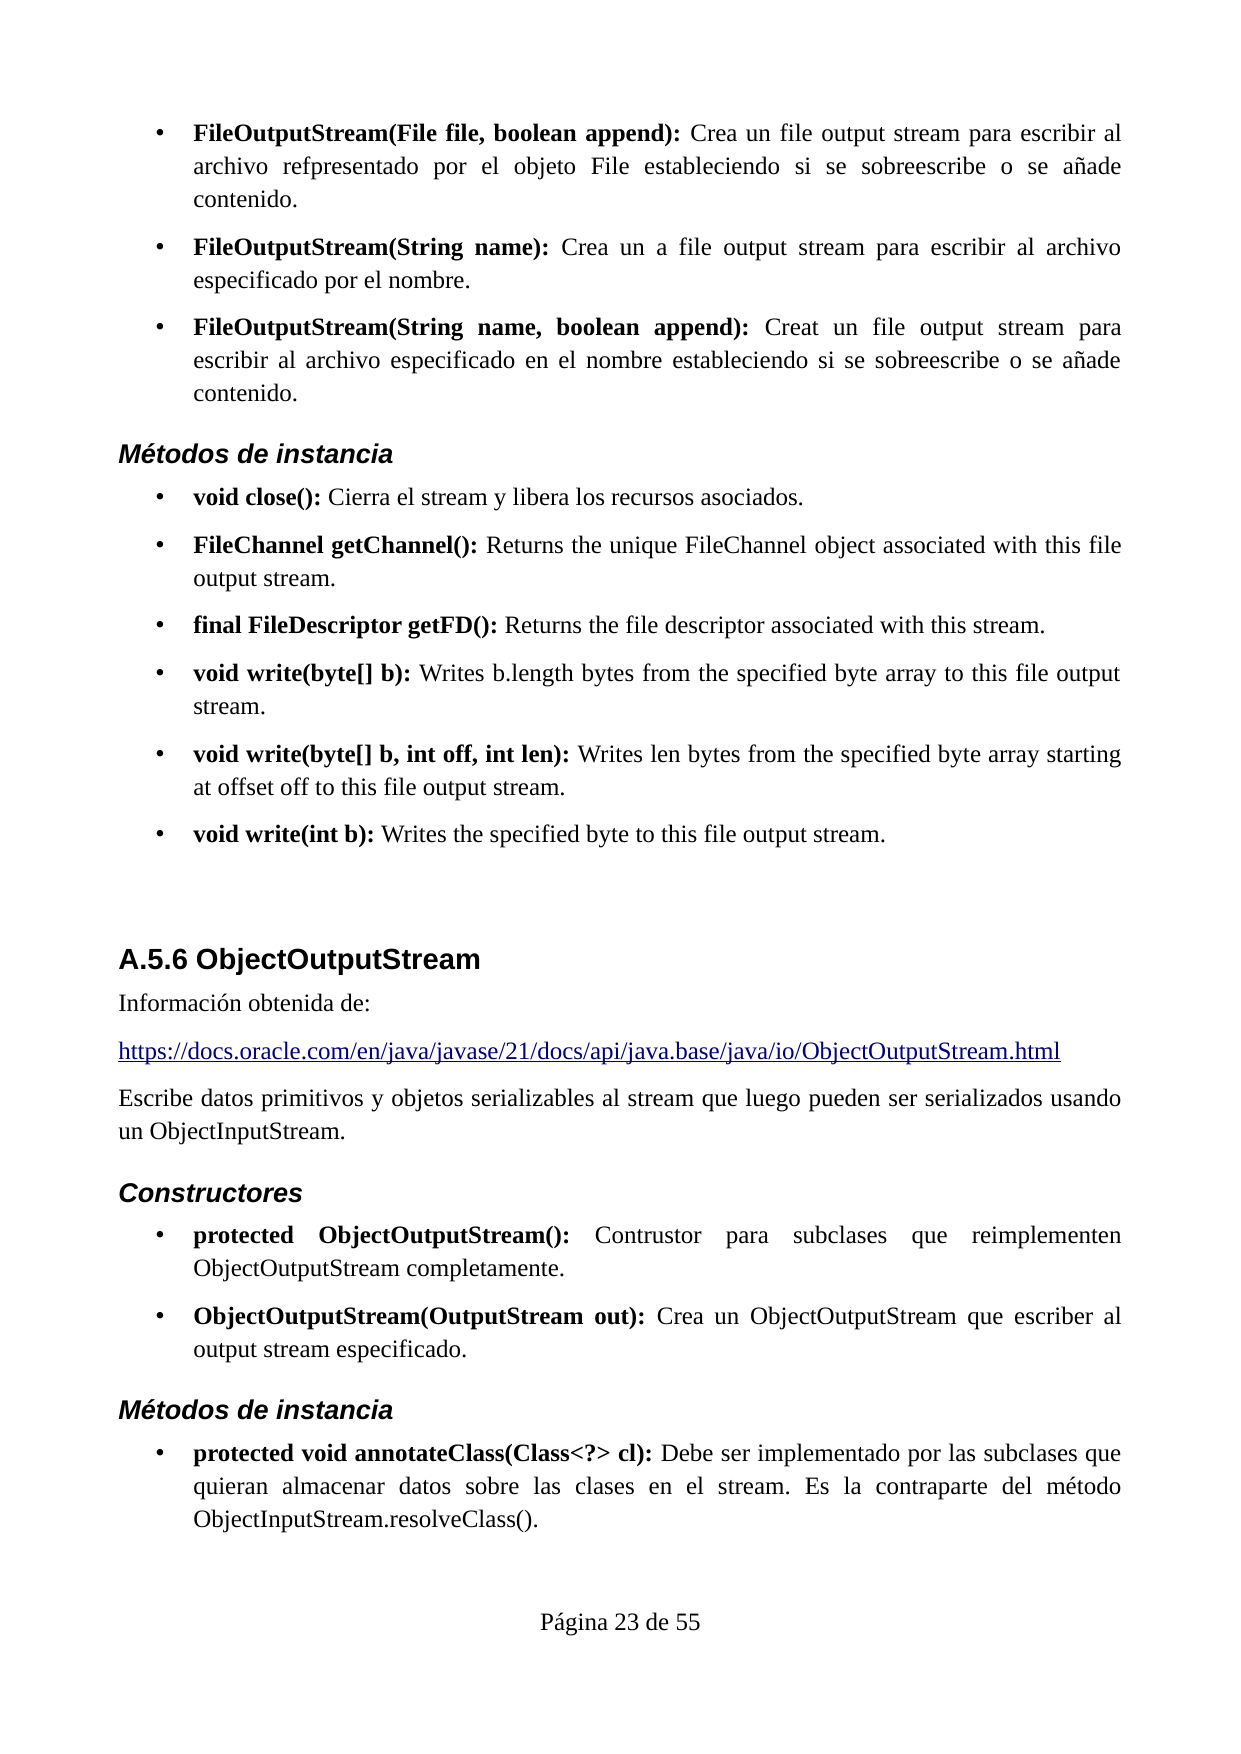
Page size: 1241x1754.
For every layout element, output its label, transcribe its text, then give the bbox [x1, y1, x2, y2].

text Información obtenida de: [118, 988, 1122, 1017]
list protected ObjectOutputStream(): Contrustor para subclases que reimplementen ObjectOutputStream completamente. [156, 1220, 1122, 1282]
list ObjectOutputStream(OutputStream out): Crea un ObjectOutputStream que escriber al output stream especificado. [156, 1301, 1122, 1363]
list FileChannel getChannel(): Returns the unique FileChannel object associated with this file output stream. [156, 530, 1122, 592]
list void write(byte[] b): Writes b.length bytes from the specified byte array to this file output stream. [156, 658, 1122, 720]
list void write(int b): Writes the specified byte to this file output stream. [156, 819, 1122, 848]
subtitle Métodos de instancia [118, 1394, 1122, 1425]
text Escribe datos primitivos y objetos serializables al stream que luego pueden ser serializados usando un ObjectInputStream. [118, 1083, 1122, 1145]
subtitle A.5.6 ObjectOutputStream [118, 942, 1122, 976]
list protected void annotateClass(Class<?> cl): Debe ser implementado por las subclases que quieran almacenar datos sobre las clases en el stream. Es la contraparte del método ObjectInputStream.resolveClass(). [156, 1438, 1122, 1533]
list FileOutputStream(String name): Crea un a file output stream para escribir al archivo especificado por el nombre. [156, 232, 1122, 293]
subtitle Métodos de instancia [118, 438, 1122, 470]
list void close(): Cierra el stream y libera los recursos asociados. [156, 482, 1122, 511]
list FileOutputStream(File file, boolean append): Crea un file output stream para escribir al archivo refpresentado por el objeto File estableciendo si se sobreescribe o se añade contenido. [156, 118, 1122, 213]
list FileOutputStream(String name, boolean append): Creat un file output stream para escribir al archivo especificado en el nombre estableciendo si se sobreescribe o se añade contenido. [156, 312, 1122, 407]
list final FileDescriptor getFD(): Returns the file descriptor associated with this stream. [156, 611, 1122, 639]
text https://docs.oracle.com/en/java/javase/21/docs/api/java.base/java/io/ObjectOutputStream.html [118, 1036, 1122, 1064]
subtitle Constructores [118, 1177, 1122, 1208]
list void write(byte[] b, int off, int len): Writes len bytes from the specified byte array starting at offset off to this file output stream. [156, 739, 1122, 801]
